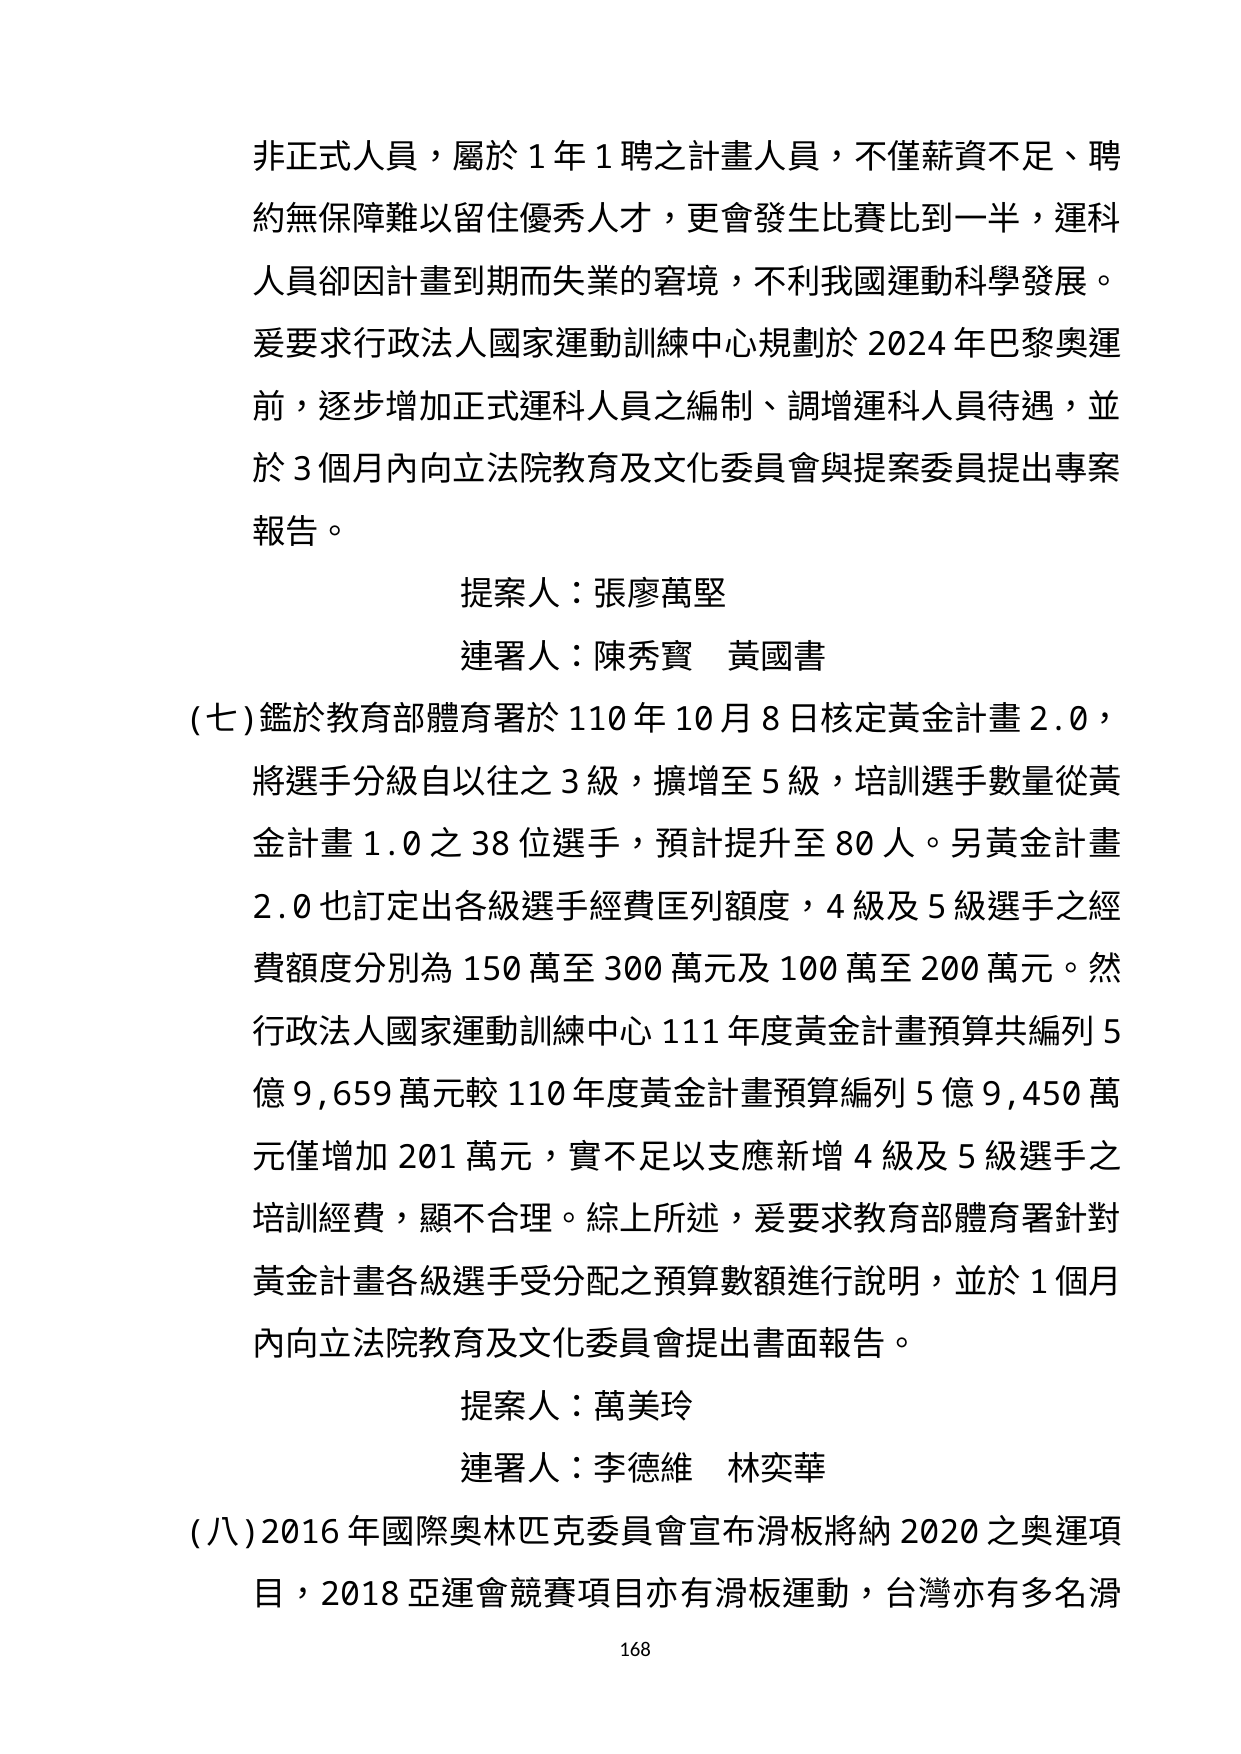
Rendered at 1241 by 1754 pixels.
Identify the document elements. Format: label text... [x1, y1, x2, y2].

text 提案人：張廖萬堅 [460, 550, 1122, 612]
text 連署人：李德維 林奕華 [460, 1425, 1122, 1487]
text 連署人：陳秀寳 黃國書 [460, 612, 1122, 675]
text 提案人：萬美玲 [460, 1362, 1122, 1425]
text 非正式人員，屬於1年1聘之計畫人員，不僅薪資不足、聘約無保障難以留住優秀人才，更會發生比賽比到一半，運科人員卻因計畫到期而失業的窘境，不利我國運動科學發展。爰要求行政法人國家運動訓練中心規劃於2024年巴黎奧運前，逐步增加正式運科人員之編制、調增運科人員待遇，並於3個月內向立法院教育及文化委員會與提案委員提出專案報告。 [185, 112, 1122, 550]
text (七)鑑於教育部體育署於110年10月8日核定黃金計畫2.0，將選手分級自以往之3級，擴增至5級，培訓選手數量從黃金計畫1.0之38位選手，預計提升至80人。另黃金計畫2.0也訂定出各級選手經費匡列額度，4級及5級選手之經費額度分別為150萬至300萬元及100萬至200萬元。然行政法人國家運動訓練中心111年度黃金計畫預算共編列5億9,659萬元較110年度黃金計畫預算編列5億9,450萬元僅增加201萬元，實不足以支應新增4級及5級選手之培訓經費，顯不合理。綜上所述，爰要求教育部體育署針對黃金計畫各級選手受分配之預算數額進行說明，並於1個月內向立法院教育及文化委員會提出書面報告。 [185, 675, 1122, 1362]
text (八)2016年國際奧林匹克委員會宣布滑板將納2020之奥運項目，2018亞運會競賽項目亦有滑板運動，台灣亦有多名滑 [185, 1487, 1122, 1612]
